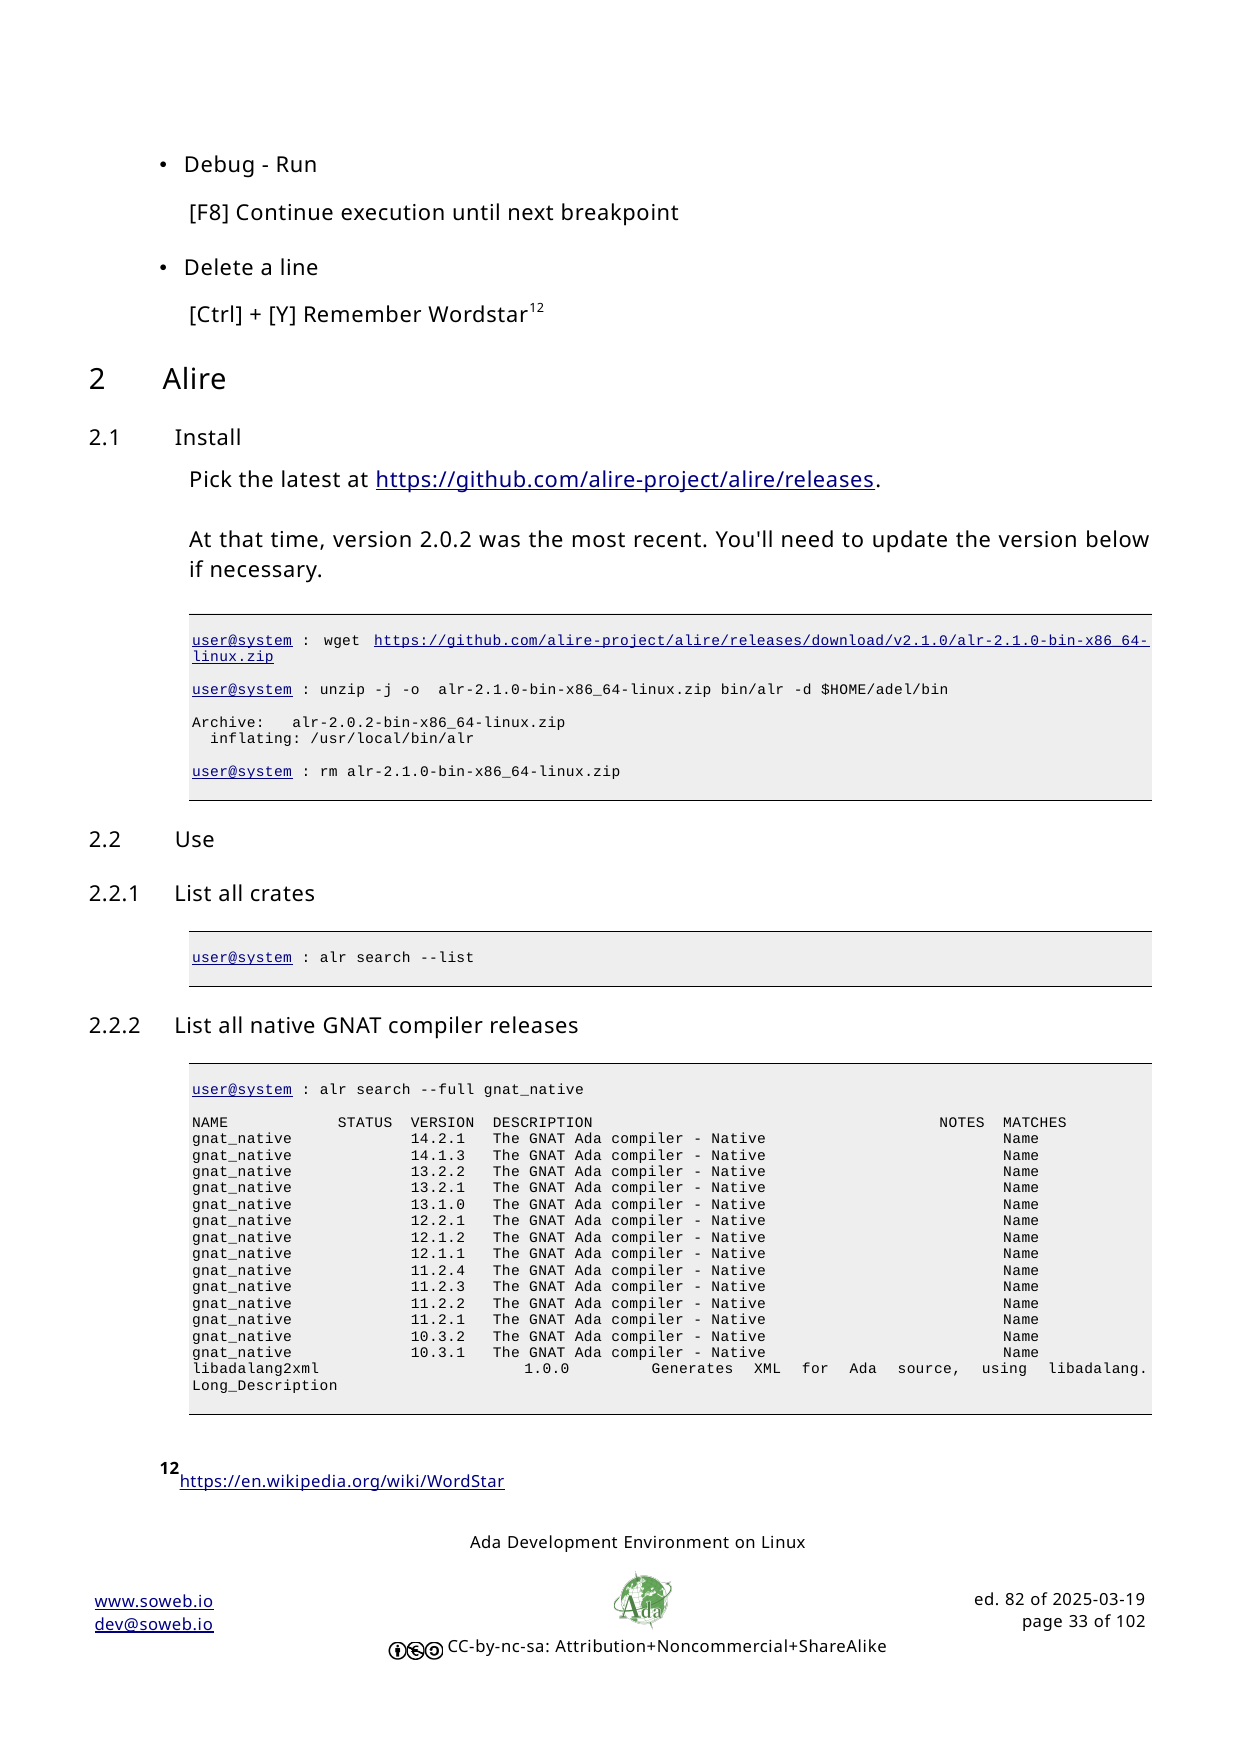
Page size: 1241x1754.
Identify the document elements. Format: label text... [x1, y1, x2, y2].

subtitle List all native GNAT compiler releases [88, 1010, 1152, 1051]
list gnat_native 14.1.3 The GNAT Ada compiler - Native Name [189, 1145, 1152, 1161]
subtitle Use [88, 824, 1152, 854]
list gnat_native 13.1.0 The GNAT Ada compiler - Native Name [189, 1194, 1152, 1211]
subtitle Delete a line [159, 250, 1152, 281]
list gnat_native 13.2.2 The GNAT Ada compiler - Native Name [189, 1161, 1152, 1178]
list user@system : alr search --list [189, 932, 1152, 986]
list gnat_native 10.3.1 The GNAT Ada compiler - Native Name [189, 1342, 1152, 1359]
list gnat_native 12.1.1 The GNAT Ada compiler - Native Name [189, 1244, 1152, 1260]
text At that time, version 2.0.2 was the most recent. You'll need to update the version below if necessary. [189, 523, 1152, 583]
list user@system : alr search --full gnat_native [189, 1064, 1152, 1112]
subtitle Alire [88, 359, 1152, 398]
subtitle List all crates [88, 878, 1152, 919]
text Pick the latest at https://github.com/alire-project/alire/releases. [189, 463, 1152, 493]
list gnat_native 11.2.3 The GNAT Ada compiler - Native Name [189, 1277, 1152, 1293]
list gnat_native 12.1.2 The GNAT Ada compiler - Native Name [189, 1227, 1152, 1244]
list gnat_native 11.2.4 The GNAT Ada compiler - Native Name [189, 1260, 1152, 1277]
text [Ctrl] + [Y] Remember Wordstar [189, 299, 1152, 329]
list inflating: /usr/local/bin/alr user@system : rm alr-2.1.0-bin-x86_64-linux.zip [189, 729, 1152, 800]
list gnat_native 10.3.2 The GNAT Ada compiler - Native Name [189, 1326, 1152, 1342]
list NAME STATUS VERSION DESCRIPTION NOTES MATCHES [189, 1112, 1152, 1128]
subtitle Install [88, 422, 1152, 452]
list gnat_native 11.2.2 The GNAT Ada compiler - Native Name [189, 1293, 1152, 1309]
picture [388, 1642, 443, 1660]
list gnat_native 11.2.1 The GNAT Ada compiler - Native Name [189, 1309, 1152, 1326]
list gnat_native 13.2.1 The GNAT Ada compiler - Native Name [189, 1178, 1152, 1194]
picture [613, 1571, 672, 1630]
list gnat_native 12.2.1 The GNAT Ada compiler - Native Name [189, 1211, 1152, 1227]
list user@system : wget https://github.com/alire-project/alire/releases/download/v2.1.0/alr-2.1.0-bin-x86_64-linux.zip user@system : unzip -j -o alr-2.1.0-bin-x86_64-linux.zip bin/alr -d $HOME/adel/bin Archive: alr-2.0.2-bin-x86_64-linux.zip [189, 615, 1152, 729]
list libadalang2xml 1.0.0 Generates XML for Ada source, using libadalang. Long_Description [189, 1359, 1152, 1414]
subtitle Debug - Run [159, 148, 1152, 179]
text https://en.wikipedia.org/wiki/WordStar [159, 1457, 1152, 1496]
list gnat_native 14.2.1 The GNAT Ada compiler - Native Name [189, 1128, 1152, 1145]
text [F8] Continue execution until next breakpoint [189, 197, 1152, 227]
